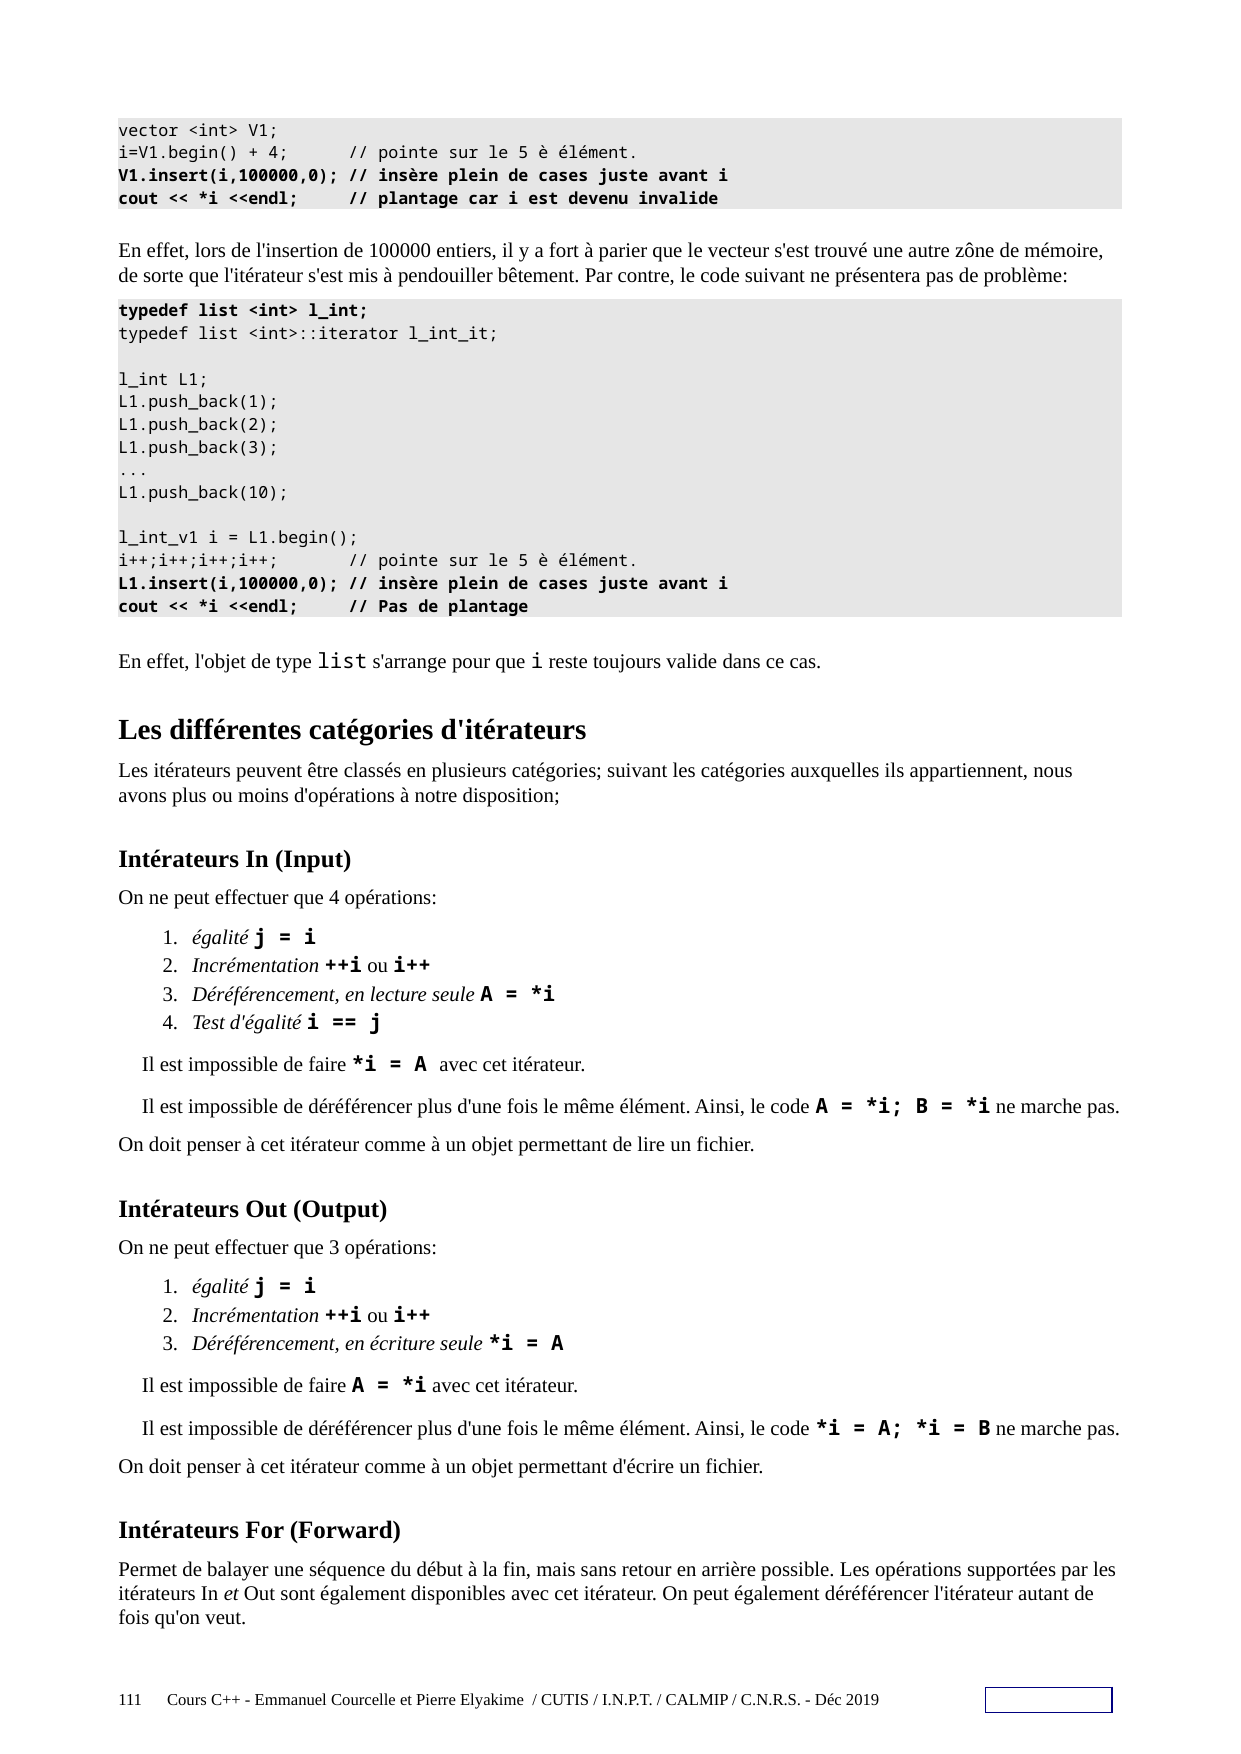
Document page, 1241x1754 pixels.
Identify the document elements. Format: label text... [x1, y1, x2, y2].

subtitle Intérateurs In (Input) [118, 844, 1122, 873]
text Permet de balayer une séquence du début à la fin, mais sans retour en arrière possible. Les opérations supportées par les itérateurs In et Out sont également disponibles avec cet itérateur. On peut également déréférencer l'itérateur autant de fois qu'on veut. [118, 1556, 1122, 1629]
text Il est impossible de faire *i = A avec cet itérateur. [118, 1048, 1122, 1078]
text cout << *i <<endl; // Pas de plantage [118, 594, 1122, 617]
text L1.push_back(2); [118, 413, 1122, 435]
text cout << *i <<endl; // plantage car i est devenu invalide [118, 186, 1122, 209]
text ... [118, 458, 1122, 481]
text En effet, l'objet de type list s'arrange pour que i reste toujours valide dans ce cas. [118, 646, 1122, 675]
list égalité j = i [162, 922, 1122, 950]
list Test d'égalité i == j [162, 1007, 1122, 1036]
subtitle Intérateurs Out (Output) [118, 1194, 1122, 1223]
list Incrémentation ++i ou i++ [162, 950, 1122, 979]
text i=V1.begin() + 4; // pointe sur le 5 è élément. [118, 141, 1122, 163]
text vector <int> V1; [118, 118, 1122, 141]
list égalité j = i [162, 1272, 1122, 1300]
text Il est impossible de faire A = *i avec cet itérateur. [118, 1369, 1122, 1399]
text L1.push_back(10); [118, 481, 1122, 503]
list Incrémentation ++i ou i++ [162, 1300, 1122, 1328]
text Il est impossible de déréférencer plus d'une fois le même élément. Ainsi, le code A = *i; B = *i ne marche pas. [118, 1090, 1122, 1120]
subtitle Les différentes catégories d'itérateurs [118, 712, 1122, 746]
list Déréférencement, en écriture seule *i = A [162, 1328, 1122, 1357]
text L1.insert(i,100000,0); // insère plein de cases juste avant i [118, 572, 1122, 594]
text typedef list <int>::iterator l_int_it; [118, 322, 1122, 344]
text l_int L1; [118, 367, 1122, 390]
text On ne peut effectuer que 4 opérations: [118, 885, 1122, 909]
text En effet, lors de l'insertion de 100000 entiers, il y a fort à parier que le vecteur s'est trouvé une autre zône de mémoire, de sorte que l'itérateur s'est mis à pendouiller bêtement. Par contre, le code suivant ne présentera pas de problème: [118, 238, 1122, 287]
text L1.push_back(1); [118, 390, 1122, 413]
text i++;i++;i++;i++; // pointe sur le 5 è élément. [118, 549, 1122, 572]
text Il est impossible de déréférencer plus d'une fois le même élément. Ainsi, le code *i = A; *i = B ne marche pas. [118, 1412, 1122, 1441]
subtitle Intérateurs For (Forward) [118, 1515, 1122, 1544]
text Les itérateurs peuvent être classés en plusieurs catégories; suivant les catégories auxquelles ils appartiennent, nous avons plus ou moins d'opérations à notre disposition; [118, 758, 1122, 807]
text typedef list <int> l_int; [118, 299, 1122, 322]
text On doit penser à cet itérateur comme à un objet permettant d'écrire un fichier. [118, 1454, 1122, 1478]
text L1.push_back(3); [118, 435, 1122, 458]
list Déréférencement, en lecture seule A = *i [162, 979, 1122, 1007]
text On doit penser à cet itérateur comme à un objet permettant de lire un fichier. [118, 1132, 1122, 1156]
text l_int_v1 i = L1.begin(); [118, 526, 1122, 549]
text On ne peut effectuer que 3 opérations: [118, 1235, 1122, 1259]
text V1.insert(i,100000,0); // insère plein de cases juste avant i [118, 163, 1122, 186]
